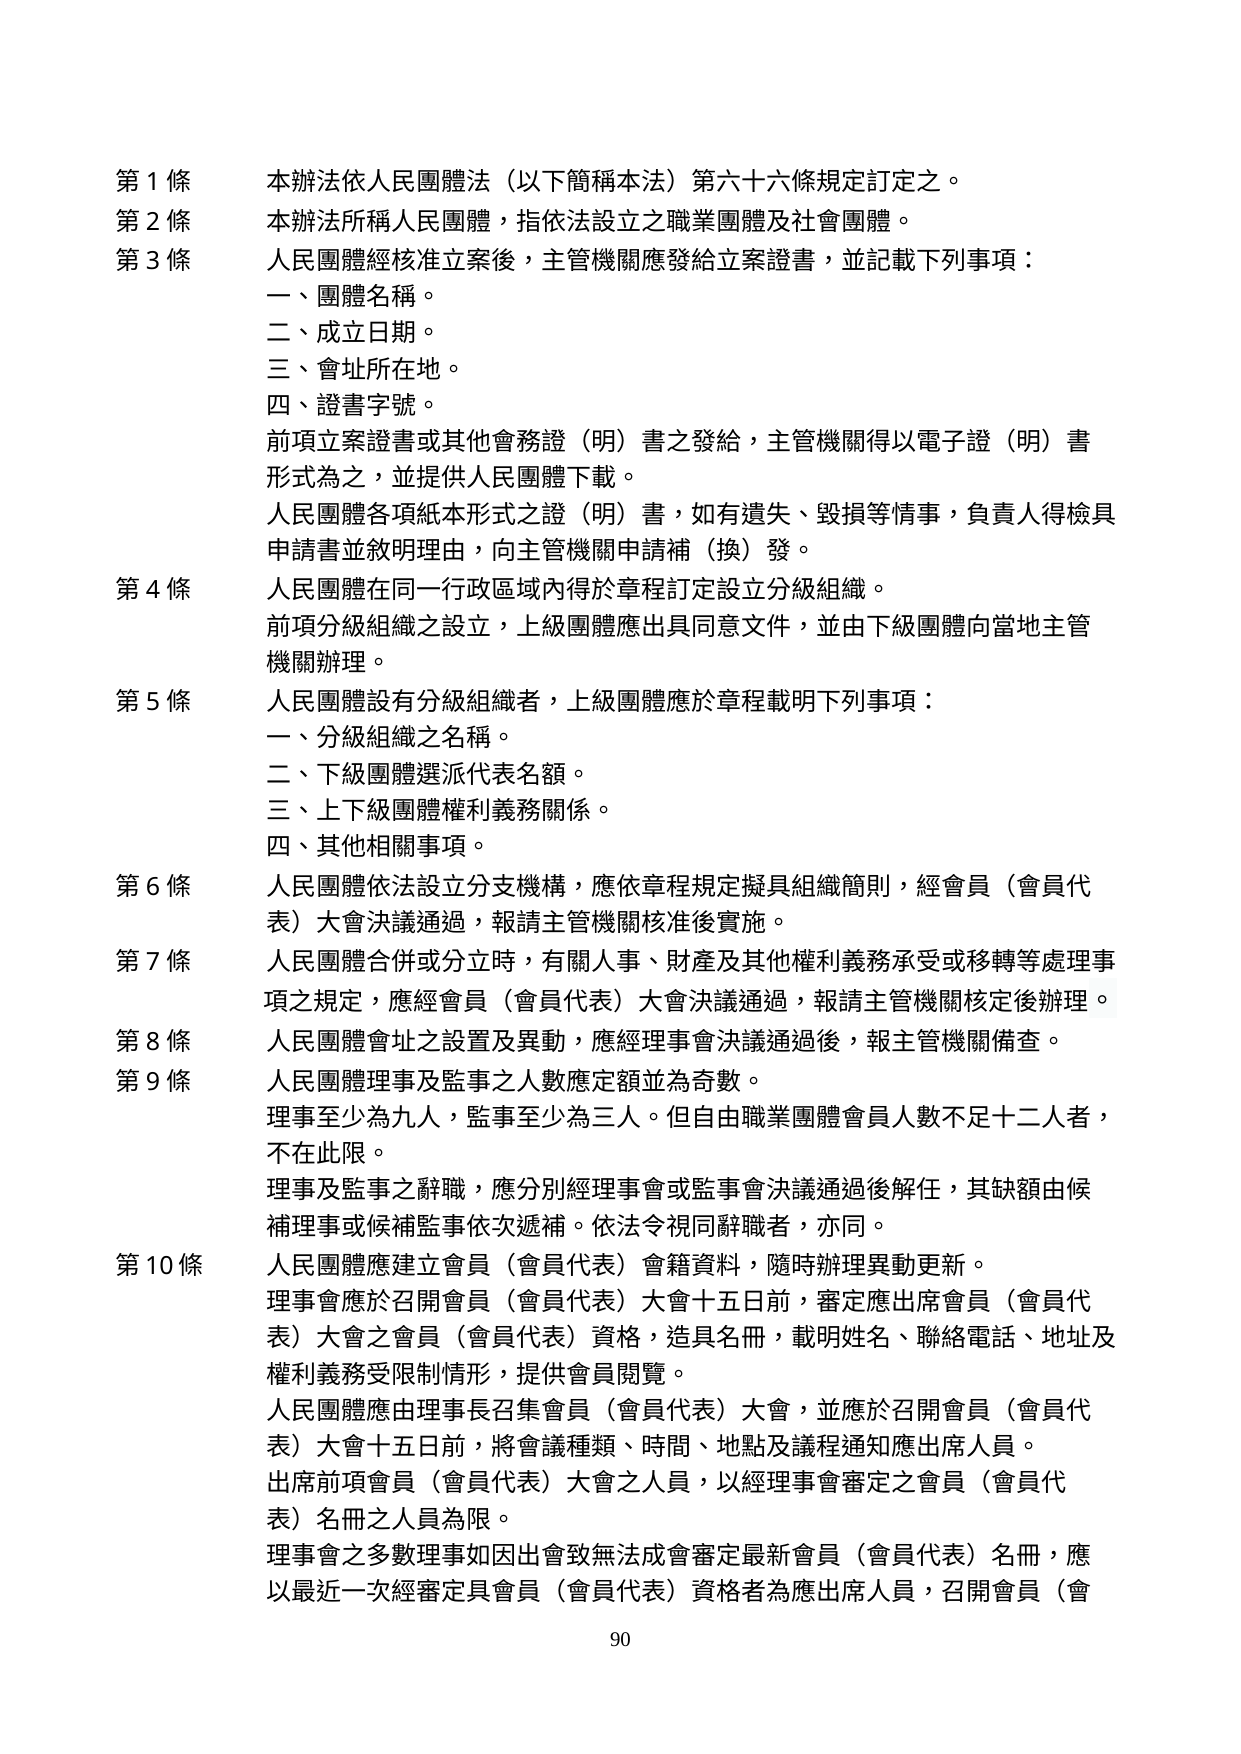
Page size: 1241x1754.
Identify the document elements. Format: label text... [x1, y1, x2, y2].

table_cell 本辦法依人民團體法（以下簡稱本法）第六十六條規定訂定之。 [265, 160, 1117, 199]
table_cell 本辦法所稱人民團體，指依法設立之職業團體及社會團體。 [265, 199, 1117, 239]
table_cell 第 8 條 [114, 1020, 265, 1059]
table_cell 第 9 條 [114, 1060, 265, 1244]
table_header [114, 123, 1117, 160]
table_cell 第 7 條 [114, 940, 265, 1020]
table_cell 人民團體經核准立案後，主管機關應發給立案證書，並記載下列事項： 一、團體名稱。 二、成立日期。 三、會址所在地。 四、證書字號。 前項立案證書或其他會務證（明）書之發給，主管機關得以電子證（明）書形式為之，並提供人民團體下載。 人民團體各項紙本形式之證（明）書，如有遺失、毀損等情事，負責人得檢具申請書並敘明理由，向主管機關申請補（換）發。 [265, 239, 1117, 568]
table_cell 第10條 [114, 1244, 265, 1609]
table_cell 人民團體在同一行政區域內得於章程訂定設立分級組織。 前項分級組織之設立，上級團體應出具同意文件，並由下級團體向當地主管機關辦理。 [265, 568, 1117, 680]
table_cell 人民團體會址之設置及異動，應經理事會決議通過後，報主管機關備查。 [265, 1020, 1117, 1059]
table_cell 第 1 條 [114, 160, 265, 199]
table_cell 第 4 條 [114, 568, 265, 680]
table_cell 人民團體理事及監事之人數應定額並為奇數。 理事至少為九人，監事至少為三人。但自由職業團體會員人數不足十二人者，不在此限。 理事及監事之辭職，應分別經理事會或監事會決議通過後解任，其缺額由候補理事或候補監事依次遞補。依法令視同辭職者，亦同。 [265, 1060, 1117, 1244]
table_cell 人民團體設有分級組織者，上級團體應於章程載明下列事項： 一、分級組織之名稱。 二、下級團體選派代表名額。 三、上下級團體權利義務關係。 四、其他相關事項。 [265, 680, 1117, 864]
table_cell 第 6 條 [114, 864, 265, 940]
table_cell 人民團體依法設立分支機構，應依章程規定擬具組織簡則，經會員（會員代表）大會決議通過，報請主管機關核准後實施。 [265, 864, 1117, 940]
table_cell 第 5 條 [114, 680, 265, 864]
table_cell 第 2 條 [114, 199, 265, 239]
table_cell 人民團體應建立會員（會員代表）會籍資料，隨時辦理異動更新。 理事會應於召開會員（會員代表）大會十五日前，審定應出席會員（會員代表）大會之會員（會員代表）資格，造具名冊，載明姓名、聯絡電話、地址及權利義務受限制情形，提供會員閱覽。 人民團體應由理事長召集會員（會員代表）大會，並應於召開會員（會員代表）大會十五日前，將會議種類、時間、地點及議程通知應出席人員。 出席前項會員（會員代表）大會之人員，以經理事會審定之會員（會員代表）名冊之人員為限。 理事會之多數理事如因出會致無法成會審定最新會員（會員代表）名冊，應以最近一次經審定具會員（會員代表）資格者為應出席人員，召開會員（會 [265, 1244, 1117, 1609]
table_cell 人民團體合併或分立時，有關人事、財產及其他權利義務承受或移轉等處理事項之規定，應經會員（會員代表）大會決議通過，報請主管機關核定後辦理。 [265, 940, 1117, 1020]
table_cell 第 3 條 [114, 239, 265, 568]
